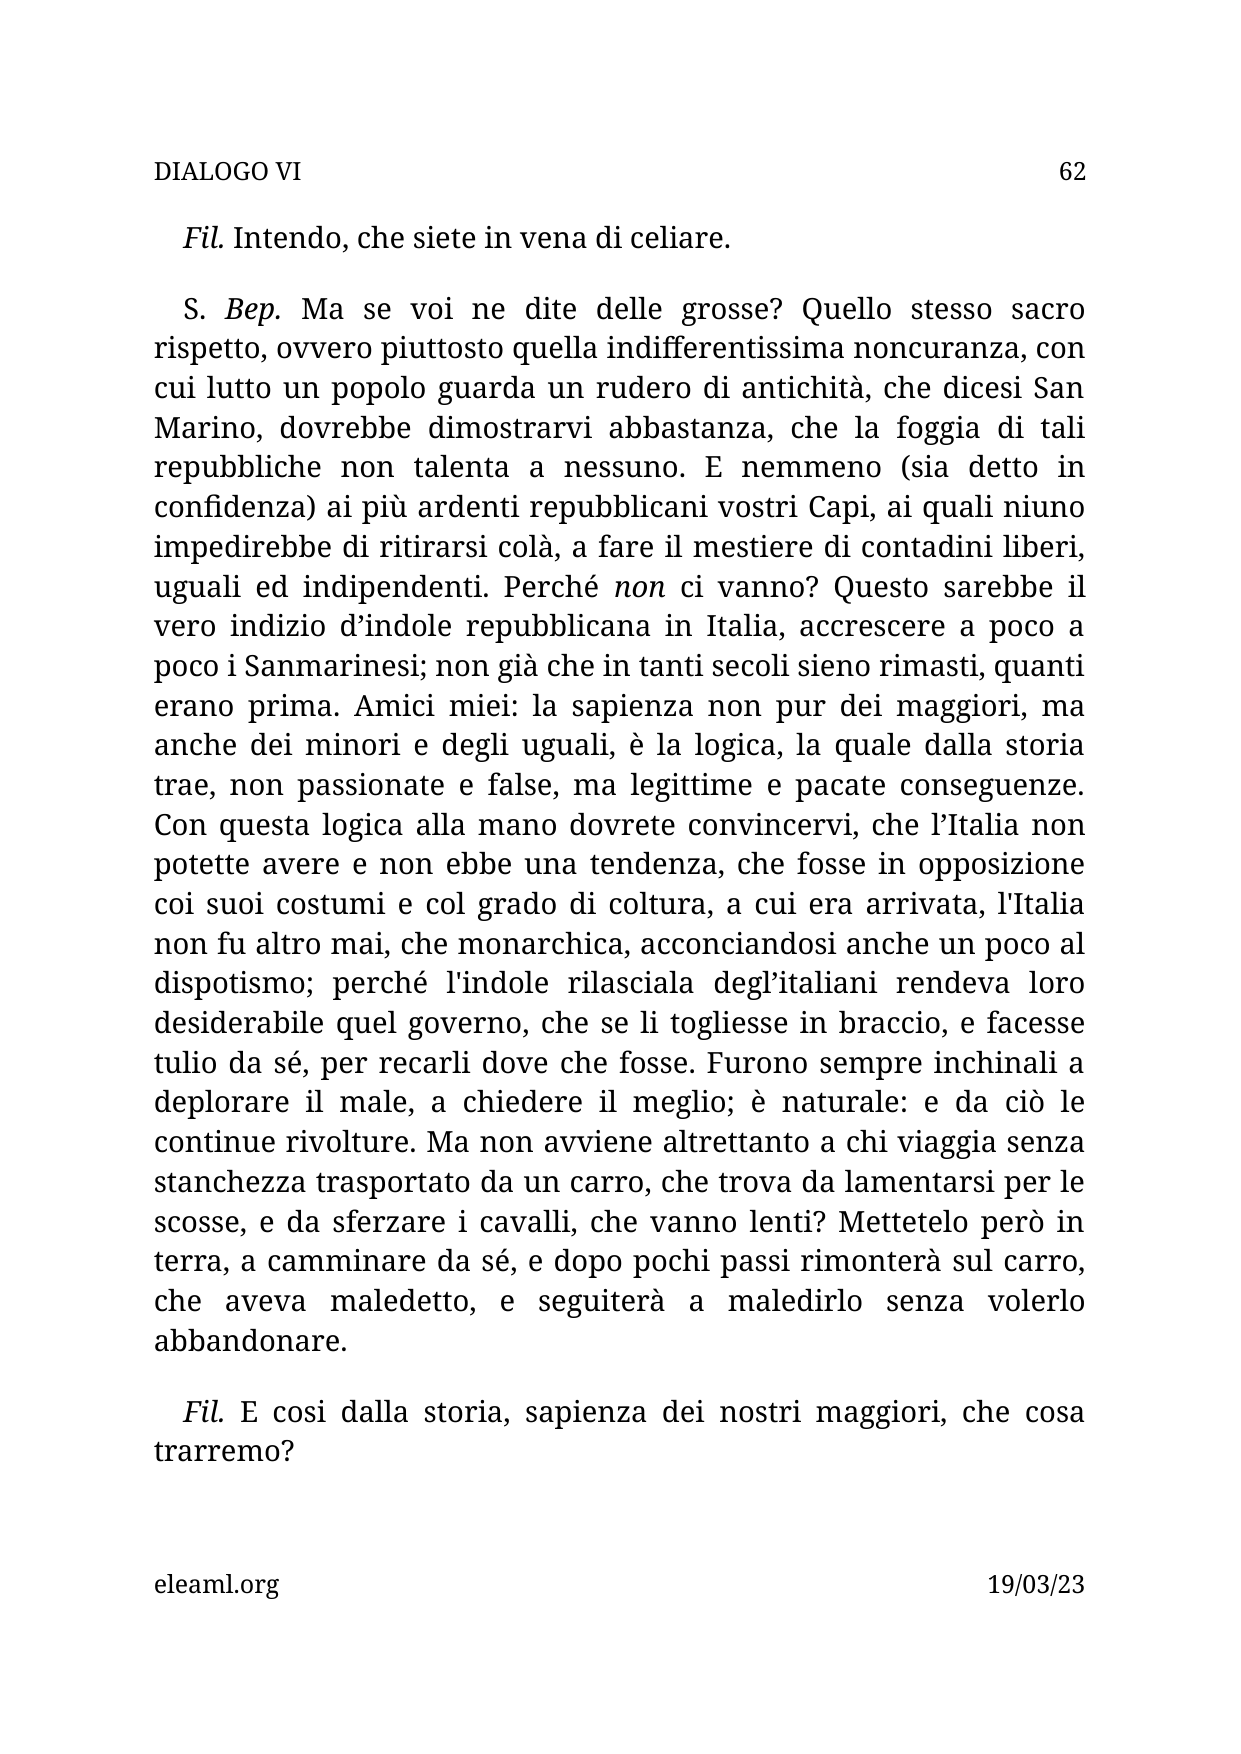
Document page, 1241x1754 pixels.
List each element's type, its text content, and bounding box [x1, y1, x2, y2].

text S. Bep. Ma se voi ne dite delle grosse? Quello stesso sacro rispetto, ovvero piuttosto quella indifferentissima noncuranza, con cui lutto un popolo guarda un rudero di antichità, che dicesi San Marino, dovrebbe dimostrarvi abbastanza, che la foggia di tali repubbliche non talenta a nessuno. E nemmeno (sia detto in confidenza) ai più ardenti repubblicani vostri Capi, ai quali niuno impedirebbe di ritirarsi colà, a fare il mestiere di contadini liberi, uguali ed indipendenti. Perché non ci vanno? Questo sarebbe il vero indizio d’indole repubblicana in Italia, accrescere a poco a poco i Sanmarinesi; non già che in tanti secoli sieno rimasti, quanti erano prima. Amici miei: la sapienza non pur dei maggiori, ma anche dei minori e degli uguali, è la logica, la quale dalla storia trae, non passionate e false, ma legittime e pacate conseguenze. Con questa logica alla mano dovrete convincervi, che l’Italia non potette avere e non ebbe una tendenza, che fosse in opposizione coi suoi costumi e col grado di coltura, a cui era arrivata, l'Italia non fu altro mai, che monarchica, acconciandosi anche un poco al dispotismo; perché l'indole rilasciala degl’italiani rendeva loro desiderabile quel governo, che se li togliesse in braccio, e facesse tulio da sé, per recarli dove che fosse. Furono sempre inchinali a deplorare il male, a chiedere il meglio; è naturale: e da ciò le continue rivolture. Ma non avviene altrettanto a chi viaggia senza stanchezza trasportato da un carro, che trova da lamentarsi per le scosse, e da sferzare i cavalli, che vanno lenti? Mettetelo però in terra, a camminare da sé, e dopo pochi passi rimonterà sul carro, che aveva maledetto, e seguiterà a maledirlo senza volerlo abbandonare. [153, 288, 1087, 1359]
text Fil. Intendo, che siete in vena di celiare. [153, 217, 1087, 257]
text Fil. E cosi dalla storia, sapienza dei nostri maggiori, che cosa trarremo? [153, 1391, 1087, 1470]
